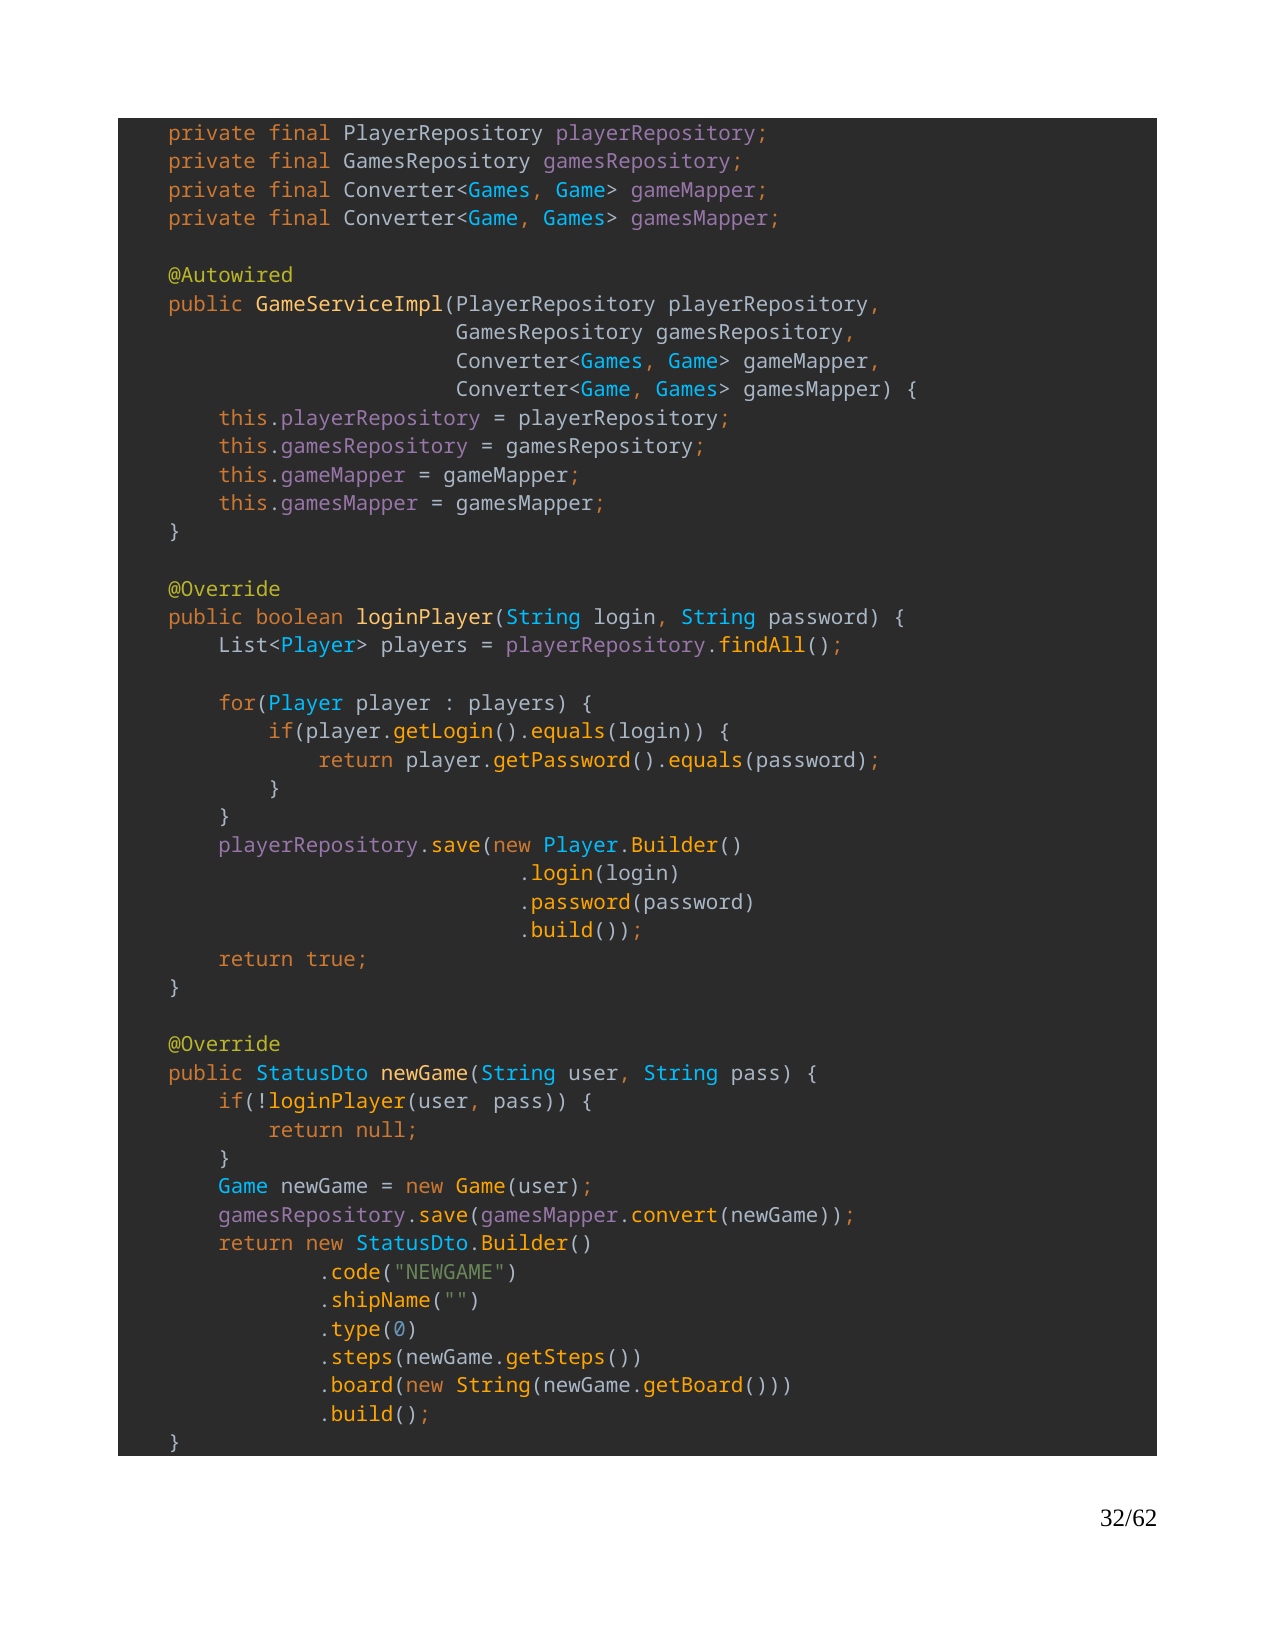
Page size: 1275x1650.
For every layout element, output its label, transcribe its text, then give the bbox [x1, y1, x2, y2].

text private final PlayerRepository playerRepository; private final GamesRepository gamesRepository; private final Converter<Games, Game> gameMapper; private final Converter<Game, Games> gamesMapper; @Autowired public GameServiceImpl(PlayerRepository playerRepository, GamesRepository gamesRepository, Converter<Games, Game> gameMapper, Converter<Game, Games> gamesMapper) { this.playerRepository = playerRepository; this.gamesRepository = gamesRepository; this.gameMapper = gameMapper; this.gamesMapper = gamesMapper; } @Override public boolean loginPlayer(String login, String password) { List<Player> players = playerRepository.findAll(); for(Player player : players) { if(player.getLogin().equals(login)) { return player.getPassword().equals(password); } } playerRepository.save(new Player.Builder() .login(login) .password(password) .build()); return true; } @Override public StatusDto newGame(String user, String pass) { if(!loginPlayer(user, pass)) { return null; } Game newGame = new Game(user); gamesRepository.save(gamesMapper.convert(newGame)); return new StatusDto.Builder() .code("NEWGAME") .shipName("") .type(0) .steps(newGame.getSteps()) .board(new String(newGame.getBoard())) .build(); } [118, 118, 1157, 1456]
